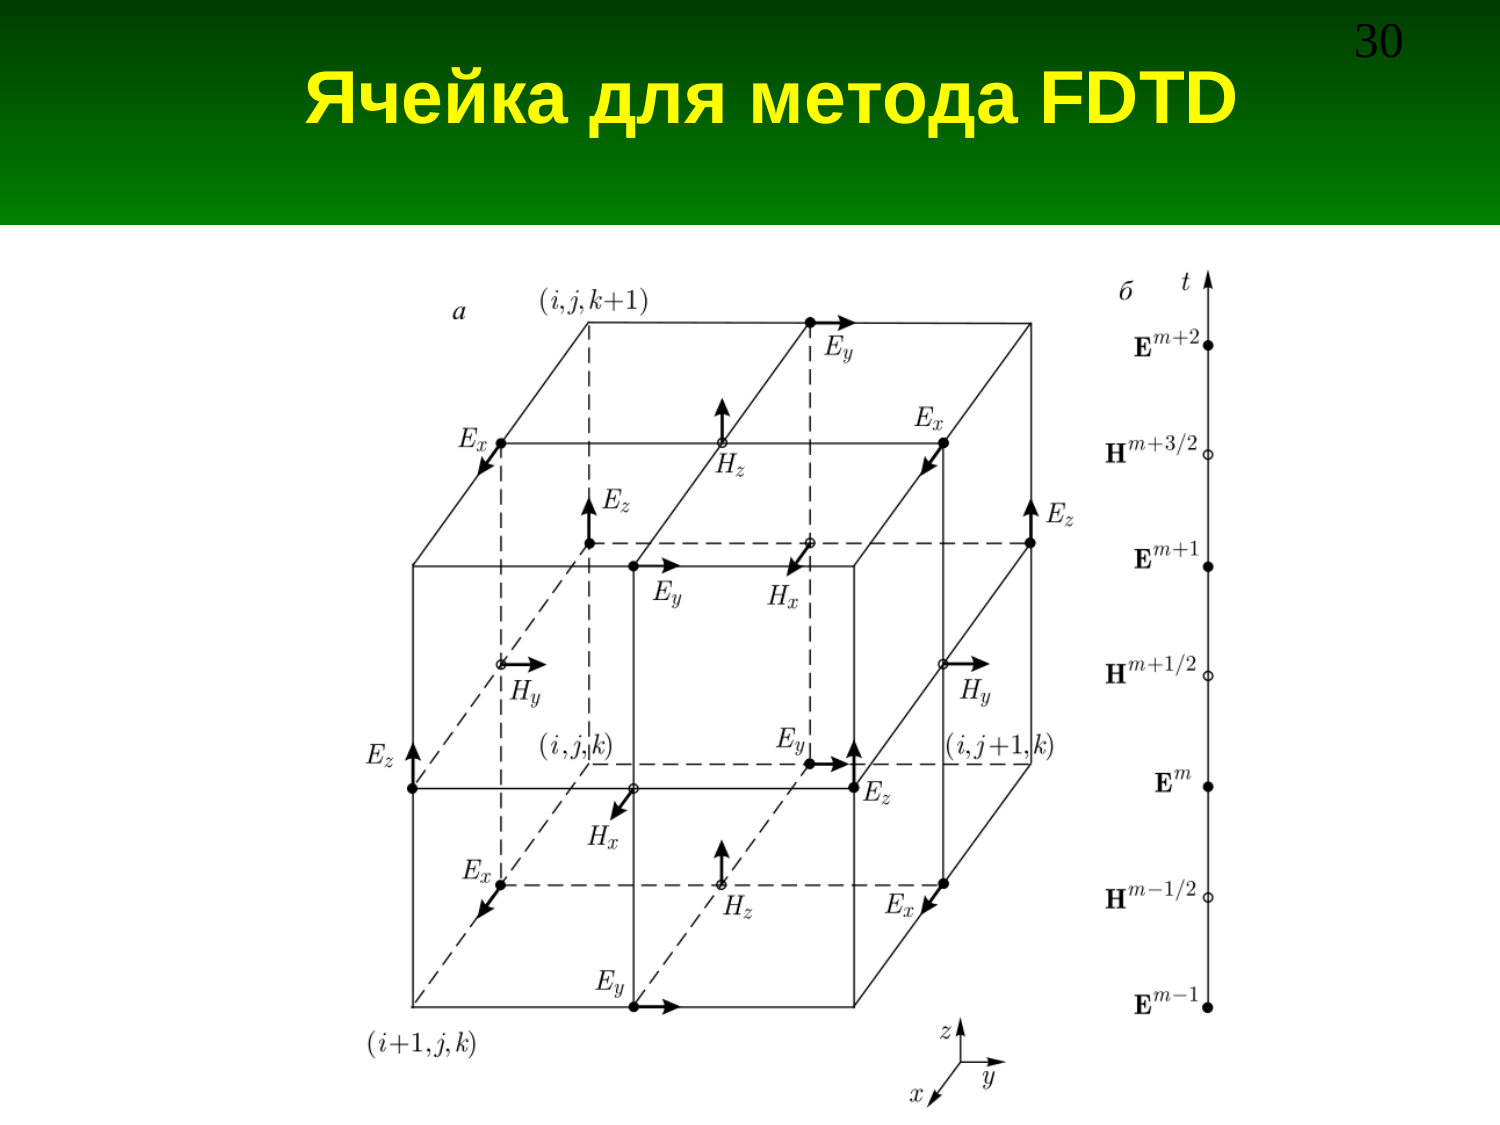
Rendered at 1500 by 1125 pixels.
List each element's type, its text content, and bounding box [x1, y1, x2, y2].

title Ячейка для метода FDTD [123, 0, 1399, 188]
picture [341, 259, 1229, 1121]
